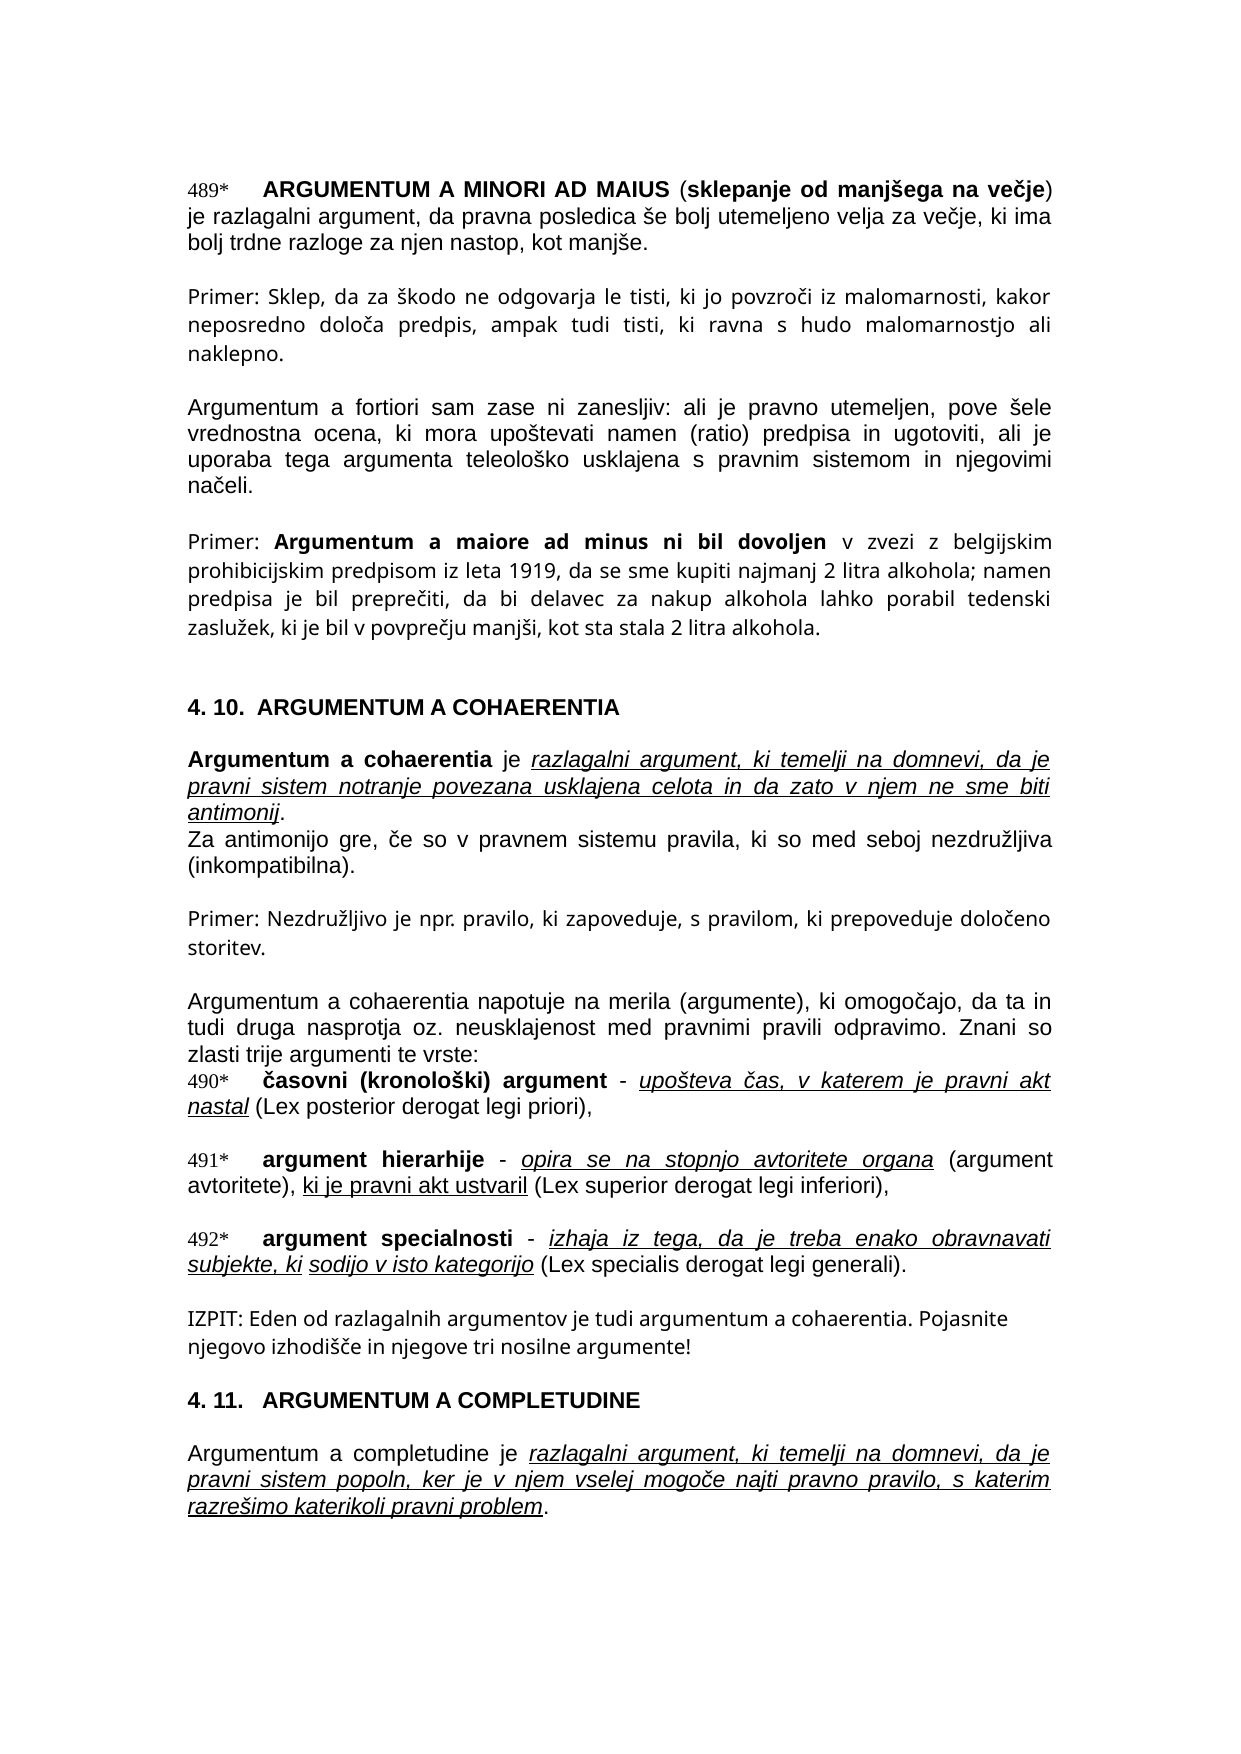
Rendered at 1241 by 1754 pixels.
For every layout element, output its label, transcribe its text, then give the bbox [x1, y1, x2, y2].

text Primer: Nezdružljivo je npr. pravilo, ki zapoveduje, s pravilom, ki prepoveduje določeno storitev. [187, 904, 1053, 961]
list argument hierarhije - opira se na stopnjo avtoritete organa (argument avtoritete), ki je pravni akt ustvaril (Lex superior derogat legi inferiori), [187, 1146, 1053, 1199]
text 4. 10. ARGUMENTUM A COHAERENTIA [187, 694, 1053, 720]
text Primer: Sklep, da za škodo ne odgovarja le tisti, ki jo povzroči iz malomarnosti, kakor neposredno določa predpis, ampak tudi tisti, ki ravna s hudo malomarnostjo ali naklepno. [187, 282, 1053, 367]
text Argumentum a fortiori sam zase ni zanesljiv: ali je pravno utemeljen, pove šele vrednostna ocena, ki mora upoštevati namen (ratio) predpisa in ugotoviti, ali je uporaba tega argumenta teleološko usklajena s pravnim sistemom in njegovimi načeli. [187, 393, 1053, 499]
text Za antimonijo gre, če so v pravnem sistemu pravila, ki so med seboj nezdružljiva (inkompatibilna). [187, 826, 1053, 878]
list argument specialnosti - izhaja iz tega, da je treba enako obravnavati subjekte, ki sodijo v isto kategorijo (Lex specialis derogat legi generali). [187, 1225, 1053, 1278]
text Argumentum a cohaerentia napotuje na merila (argumente), ki omogočajo, da ta in tudi druga nasprotja oz. neusklajenost med pravnimi pravili odpravimo. Znani so zlasti trije argumenti te vrste: [187, 988, 1053, 1067]
list časovni (kronološki) argument - upošteva čas, v katerem je pravni akt nastal (Lex posterior derogat legi priori), [187, 1067, 1053, 1119]
text Argumentum a cohaerentia je razlagalni argument, ki temelji na domnevi, da je pravni sistem notranje povezana usklajena celota in da zato v njem ne sme biti antimonij. [187, 746, 1053, 826]
list ARGUMENTUM A MINORI AD MAIUS (sklepanje od manjšega na večje) je razlagalni argument, da pravna posledica še bolj utemeljeno velja za večje, ki ima bolj trdne razloge za njen nastop, kot manjše. [187, 176, 1053, 255]
text IZPIT: Eden od razlagalnih argumentov je tudi argumentum a cohaerentia. Pojasnite njegovo izhodišče in njegove tri nosilne argumente! [187, 1304, 1053, 1361]
text Primer: Argumentum a maiore ad minus ni bil dovoljen v zvezi z belgijskim prohibicijskim predpisom iz leta 1919, da se sme kupiti najmanj 2 litra alkohola; namen predpisa je bil preprečiti, da bi delavec za nakup alkohola lahko porabil tedenski zaslužek, ki je bil v povprečju manjši, kot sta stala 2 litra alkohola. [187, 527, 1053, 641]
text 4. 11. ARGUMENTUM A COMPLETUDINE [187, 1387, 1053, 1414]
text Argumentum a completudine je razlagalni argument, ki temelji na domnevi, da je pravni sistem popoln, ker je v njem vselej mogoče najti pravno pravilo, s katerim razrešimo katerikoli pravni problem. [187, 1440, 1053, 1519]
